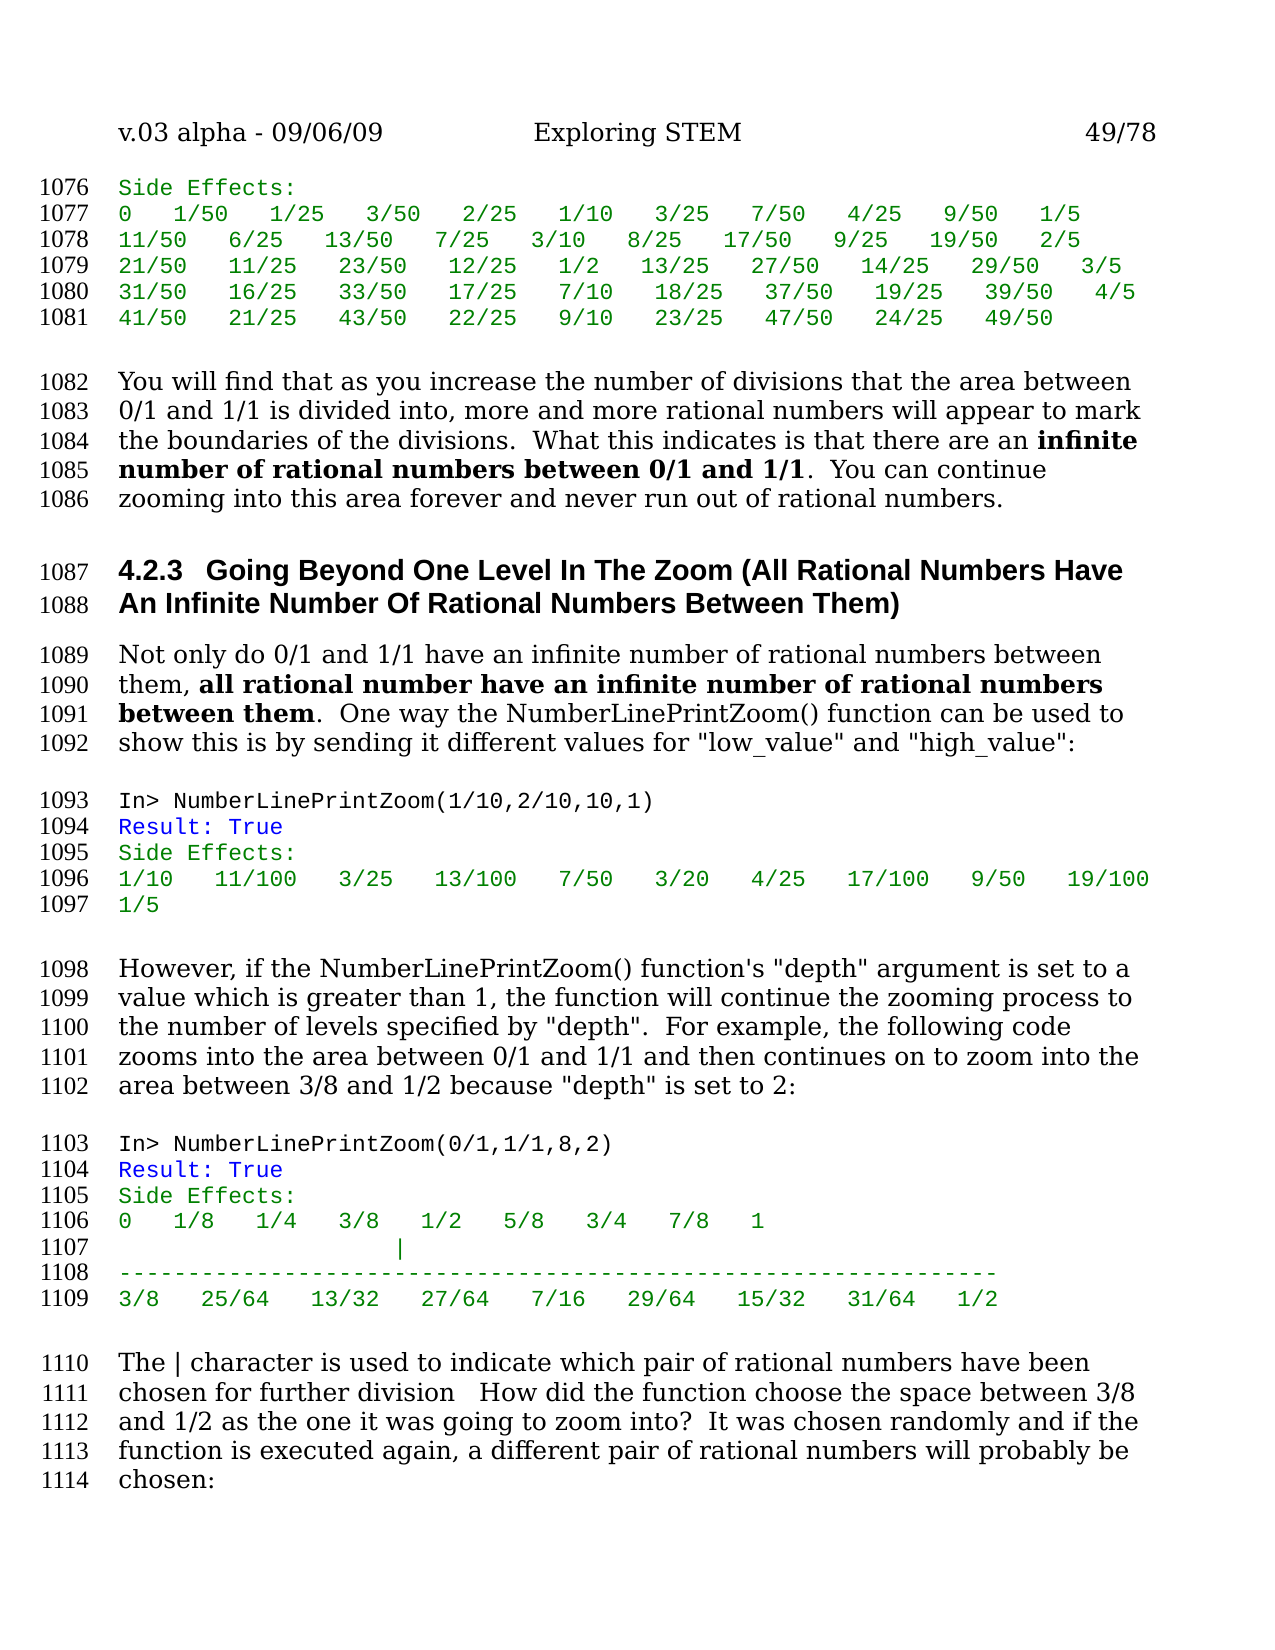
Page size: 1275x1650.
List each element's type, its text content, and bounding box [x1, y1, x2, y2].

text Not only do 0/1 and 1/1 have an infinite number of rational numbers between them, all rational number have an infinite number of rational numbers between them. One way the NumberLinePrintZoom() function can be used to show this is by sending it different values for "low_value" and "high_value": [118, 641, 1157, 758]
text In> NumberLinePrintZoom(1/10,2/10,10,1) [118, 790, 1157, 816]
text ---------------------------------------------------------------- [118, 1262, 1157, 1288]
text Result: True [118, 1158, 1157, 1184]
text 1/10 11/100 3/25 13/100 7/50 3/20 4/25 17/100 9/50 19/100 1/5 [118, 867, 1157, 919]
text However, if the NumberLinePrintZoom() function's "depth" argument is set to a value which is greater than 1, the function will continue the zooming process to the number of levels specified by "depth". For example, the following code zooms into the area between 0/1 and 1/1 and then continues on to zoom into the area between 3/8 and 1/2 because "depth" is set to 2: [118, 954, 1157, 1100]
text Side Effects: [118, 1184, 1157, 1210]
text You will find that as you increase the number of divisions that the area between 0/1 and 1/1 is divided into, more and more rational numbers will appear to mark the boundaries of the divisions. What this indicates is that there are an infinite number of rational numbers between 0/1 and 1/1. You can continue zooming into this area forever and never run out of rational numbers. [118, 367, 1157, 513]
text 0 1/50 1/25 3/50 2/25 1/10 3/25 7/50 4/25 9/50 1/5 11/50 6/25 13/50 7/25 3/10 8/25 17/50 9/25 19/50 2/5 21/50 11/25 23/50 12/25 1/2 13/25 27/50 14/25 29/50 3/5 31/50 16/25 33/50 17/25 7/10 18/25 37/50 19/25 39/50 4/5 41/50 21/25 43/50 22/25 9/10 23/25 47/50 24/25 49/50 [118, 203, 1157, 332]
text 3/8 25/64 13/32 27/64 7/16 29/64 15/32 31/64 1/2 [118, 1288, 1157, 1314]
text Side Effects: [118, 177, 1157, 203]
text | [118, 1236, 1157, 1262]
subtitle Going Beyond One Level In The Zoom (All Rational Numbers Have An Infinite Number Of Rational Numbers Between Them) [118, 553, 1157, 620]
text The | character is used to indicate which pair of rational numbers have been chosen for further division How did the function choose the space between 3/8 and 1/2 as the one it was going to zoom into? It was chosen randomly and if the function is executed again, a different pair of rational numbers will probably be chosen: [118, 1348, 1157, 1494]
text Side Effects: [118, 842, 1157, 867]
text Result: True [118, 816, 1157, 842]
text In> NumberLinePrintZoom(0/1,1/1,8,2) [118, 1132, 1157, 1158]
text 0 1/8 1/4 3/8 1/2 5/8 3/4 7/8 1 [118, 1210, 1157, 1236]
